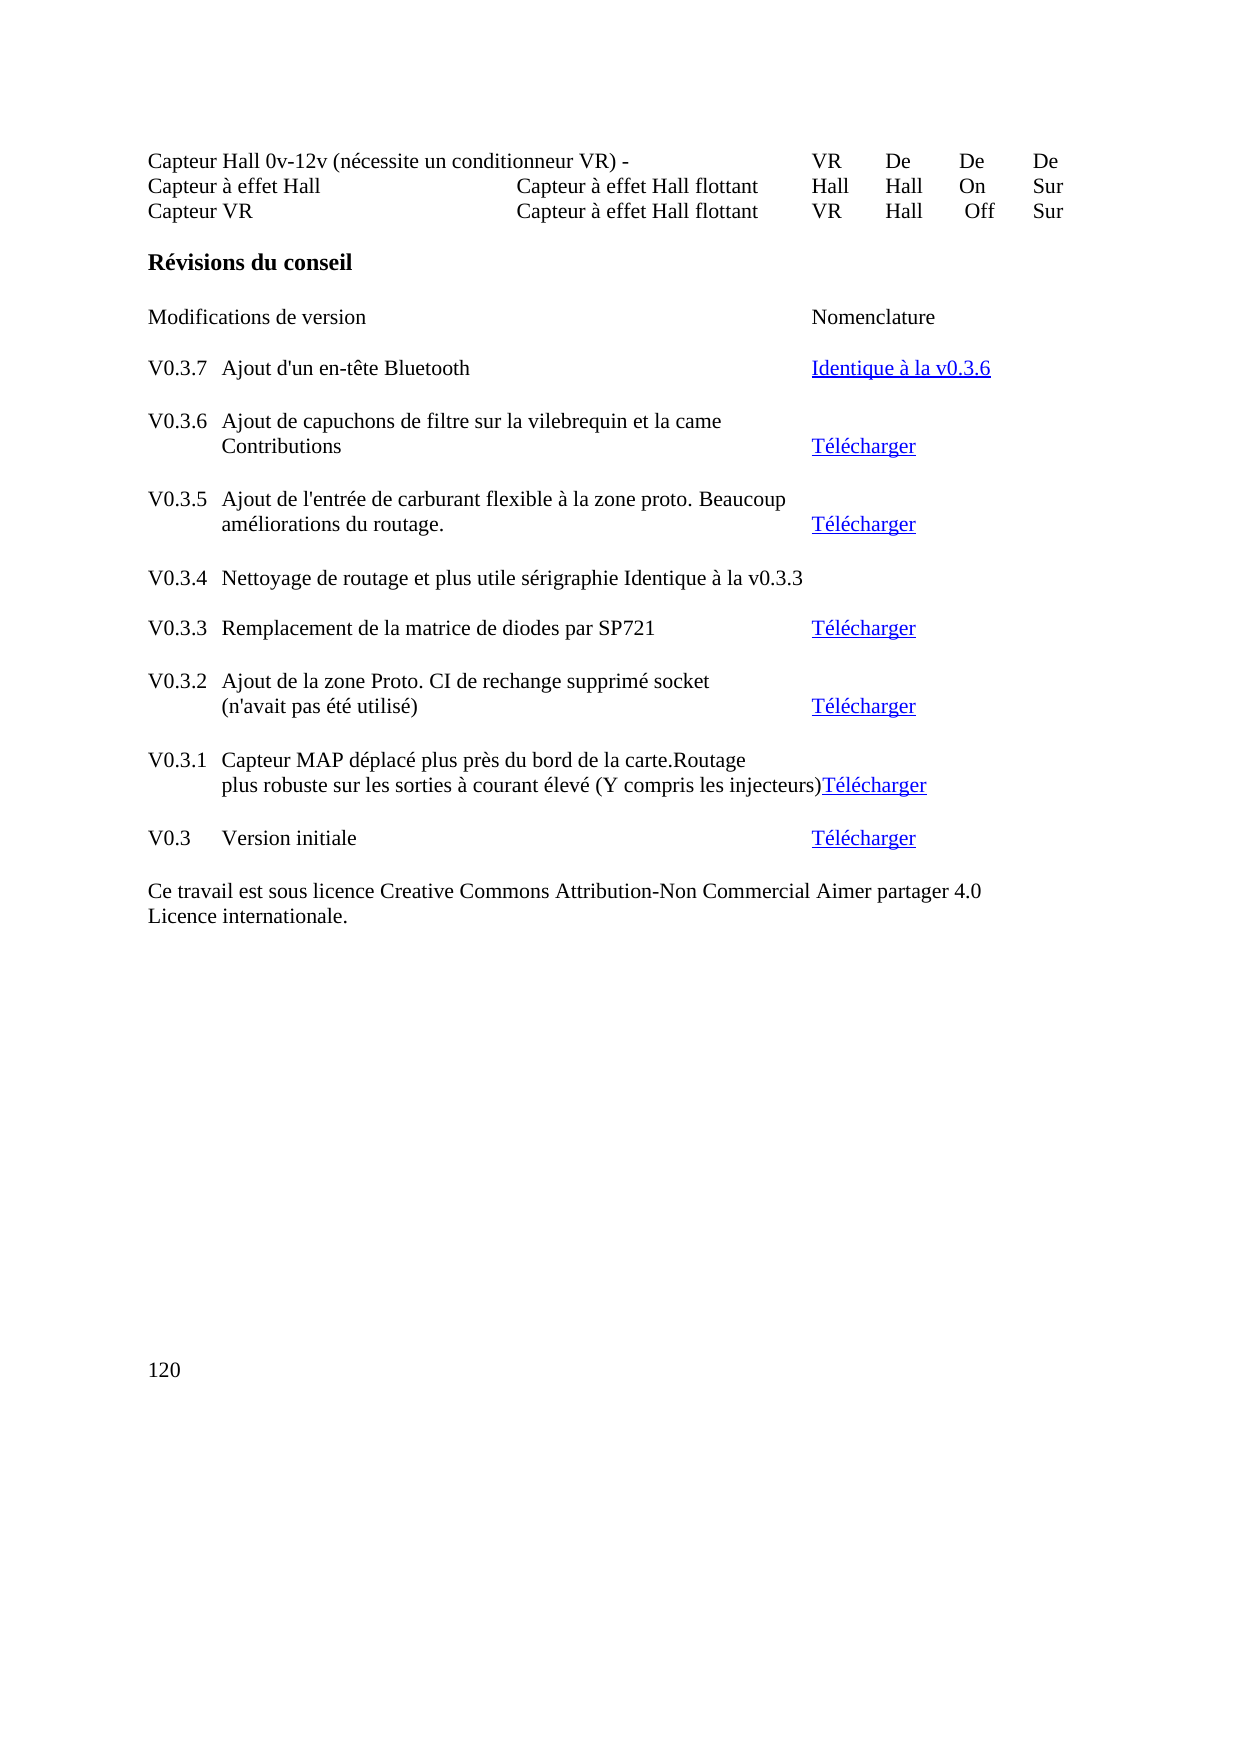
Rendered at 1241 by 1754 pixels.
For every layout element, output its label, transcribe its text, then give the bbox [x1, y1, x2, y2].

text Capteur à effet Hall Capteur à effet Hall flottant Hall Hall On Sur [148, 173, 1093, 198]
text V0.3.1 Capteur MAP déplacé plus près du bord de la carte.Routage [148, 747, 1093, 772]
text améliorations du routage. Télécharger [148, 511, 1093, 537]
text Capteur Hall 0v-12v (nécessite un conditionneur VR) - VR De De De [148, 148, 1093, 173]
text V0.3.7 Ajout d'un en-tête Bluetooth Identique à la v0.3.6 [148, 354, 1093, 380]
text V0.3.5 Ajout de l'entrée de carburant flexible à la zone proto. Beaucoup [148, 486, 1093, 511]
text V0.3.6 Ajout de capuchons de filtre sur la vilebrequin et la came [148, 408, 1093, 433]
text V0.3.3 Remplacement de la matrice de diodes par SP721 Télécharger [148, 615, 1093, 640]
text V0.3.2 Ajout de la zone Proto. CI de rechange supprimé socket [148, 668, 1093, 693]
text Capteur VR Capteur à effet Hall flottant VR Hall Off Sur [148, 198, 1093, 223]
text Révisions du conseil [148, 248, 1093, 276]
text V0.3.4 Nettoyage de routage et plus utile sérigraphie Identique à la v0.3.3 [148, 564, 1093, 590]
text Modifications de version Nomenclature [148, 304, 1093, 329]
text 120 [148, 1357, 1093, 1382]
text Licence internationale. [148, 903, 1093, 929]
text Ce travail est sous licence Creative Commons Attribution-Non Commercial Aimer partager 4.0 [148, 878, 1093, 903]
text (n'avait pas été utilisé) Télécharger [148, 693, 1093, 719]
text V0.3 Version initiale Télécharger [148, 825, 1093, 850]
text plus robuste sur les sorties à courant élevé (Y compris les injecteurs)Télécharger [148, 772, 1093, 797]
text Contributions Télécharger [148, 433, 1093, 458]
